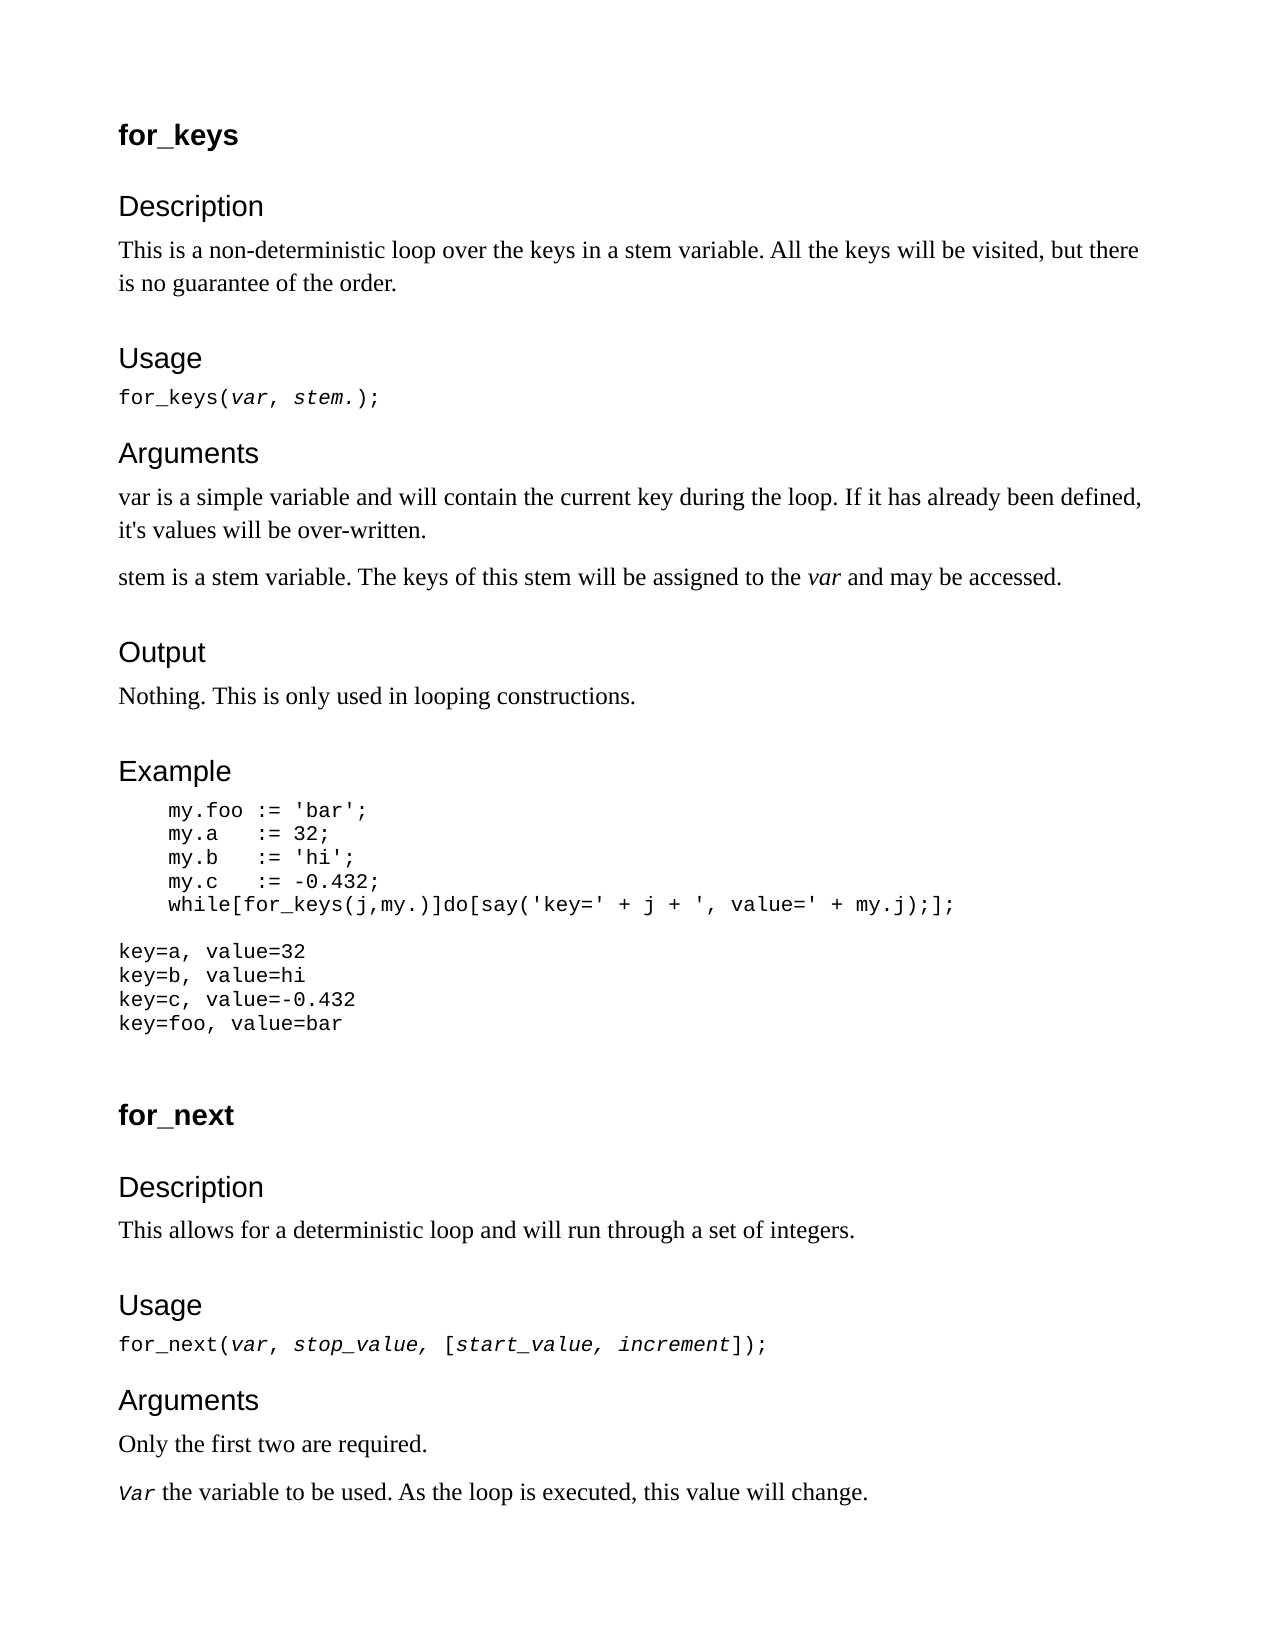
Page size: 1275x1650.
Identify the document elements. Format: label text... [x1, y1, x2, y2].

text my.b := 'hi'; [118, 847, 1157, 871]
subtitle Example [118, 754, 1157, 787]
text Nothing. This is only used in looping constructions. [118, 681, 1157, 710]
subtitle Description [118, 189, 1157, 223]
text Var the variable to be used. As the loop is executed, this value will change. [118, 1477, 1157, 1506]
text for_keys(var, stem.); [118, 387, 1157, 411]
text key=a, value=32 [118, 942, 1157, 965]
text var is a simple variable and will contain the current key during the loop. If it has already been defined, it's values will be over-written. [118, 482, 1157, 543]
subtitle Usage [118, 1288, 1157, 1322]
text my.c := -0.432; [118, 871, 1157, 894]
subtitle Arguments [118, 1383, 1157, 1416]
text key=c, value=-0.432 [118, 989, 1157, 1012]
subtitle Description [118, 1169, 1157, 1203]
text for_next(var, stop_value, [start_value, increment]); [118, 1334, 1157, 1358]
subtitle for_keys [118, 118, 1157, 152]
text key=b, value=hi [118, 965, 1157, 989]
text my.foo := 'bar'; [118, 800, 1157, 823]
text This is a non-deterministic loop over the keys in a stem variable. All the keys will be visited, but there is no guarantee of the order. [118, 235, 1157, 297]
subtitle Output [118, 635, 1157, 668]
subtitle for_next [118, 1098, 1157, 1132]
text stem is a stem variable. The keys of this stem will be assigned to the var and may be accessed. [118, 562, 1157, 591]
text This allows for a deterministic loop and will run through a set of integers. [118, 1216, 1157, 1244]
subtitle Arguments [118, 436, 1157, 469]
subtitle Usage [118, 341, 1157, 374]
text while[for_keys(j,my.)]do[say('key=' + j + ', value=' + my.j);]; [118, 894, 1157, 918]
text Only the first two are required. [118, 1429, 1157, 1458]
text key=foo, value=bar [118, 1012, 1157, 1036]
text my.a := 32; [118, 823, 1157, 847]
